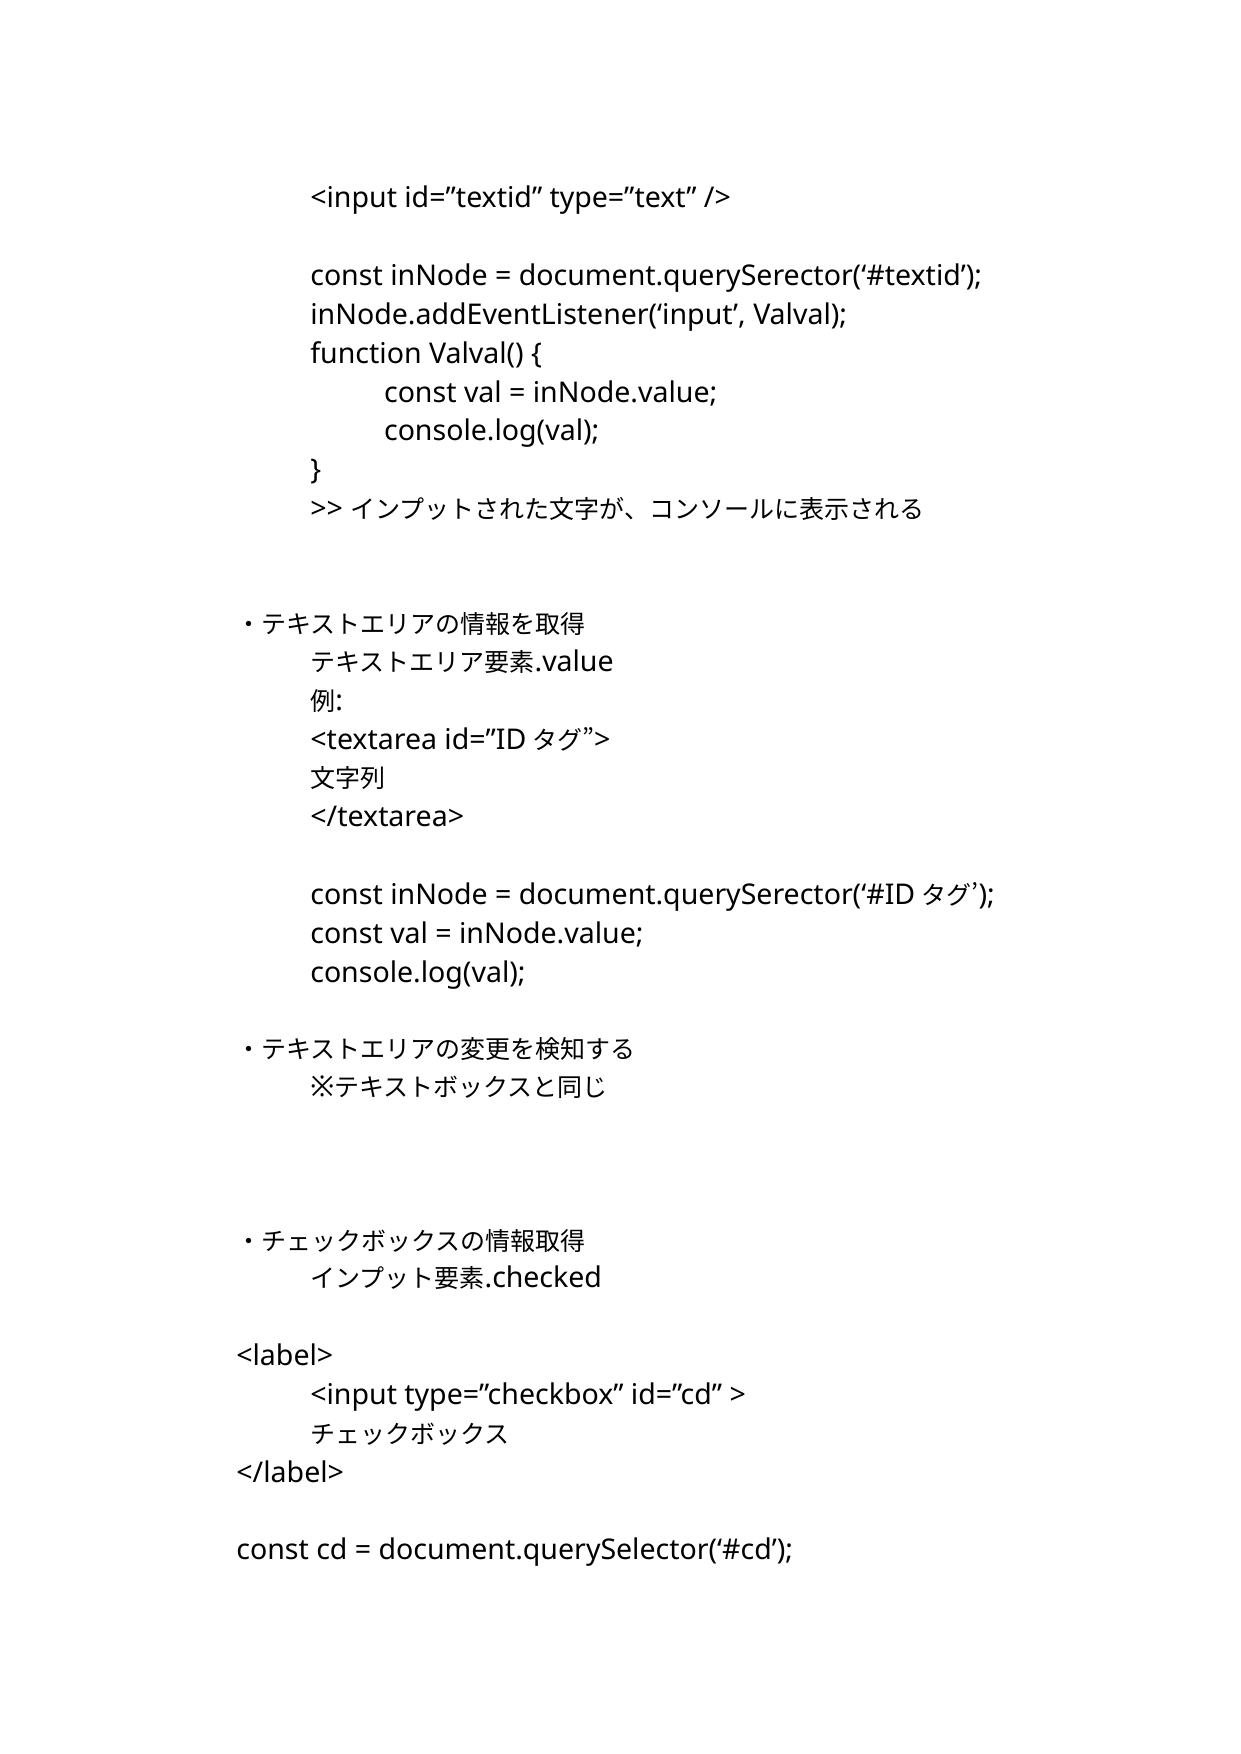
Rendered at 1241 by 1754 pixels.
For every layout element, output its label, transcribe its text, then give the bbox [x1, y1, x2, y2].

text const inNode = document.querySerector(‘#textid’); [236, 255, 1063, 294]
text inNode.addEventListener(‘input’, Valval); [236, 294, 1063, 333]
text 例: [236, 680, 1063, 718]
text <label> [236, 1335, 1063, 1374]
text インプット要素.checked [236, 1257, 1063, 1296]
text function Valval() { [236, 333, 1063, 371]
text <input type=”checkbox” id=”cd” > [236, 1374, 1063, 1413]
text const val = inNode.value; [236, 913, 1063, 952]
text </textarea> [236, 796, 1063, 835]
text 文字列 [236, 757, 1063, 796]
text } [236, 449, 1063, 488]
text console.log(val); [236, 952, 1063, 991]
text ・チェックボックスの情報取得 [236, 1221, 1063, 1257]
text >> インプットされた文字が、コンソールに表示される [236, 488, 1063, 527]
text </label> [236, 1452, 1063, 1490]
text const val = inNode.value; [236, 371, 1063, 410]
text ※テキストボックスと同じ [236, 1066, 1063, 1104]
text ・テキストエリアの変更を検知する [236, 1029, 1063, 1066]
text console.log(val); [236, 410, 1063, 449]
text チェックボックス [236, 1413, 1063, 1452]
text ・テキストエリアの情報を取得 [236, 604, 1063, 641]
text const inNode = document.querySerector(‘#IDタグ’); [236, 874, 1063, 913]
text テキストエリア要素.value [236, 641, 1063, 680]
text <input id=”textid” type=”text” /> [236, 177, 1063, 216]
text <textarea id=”IDタグ”> [236, 718, 1063, 757]
text const cd = document.querySelector(‘#cd’); [236, 1529, 1063, 1568]
